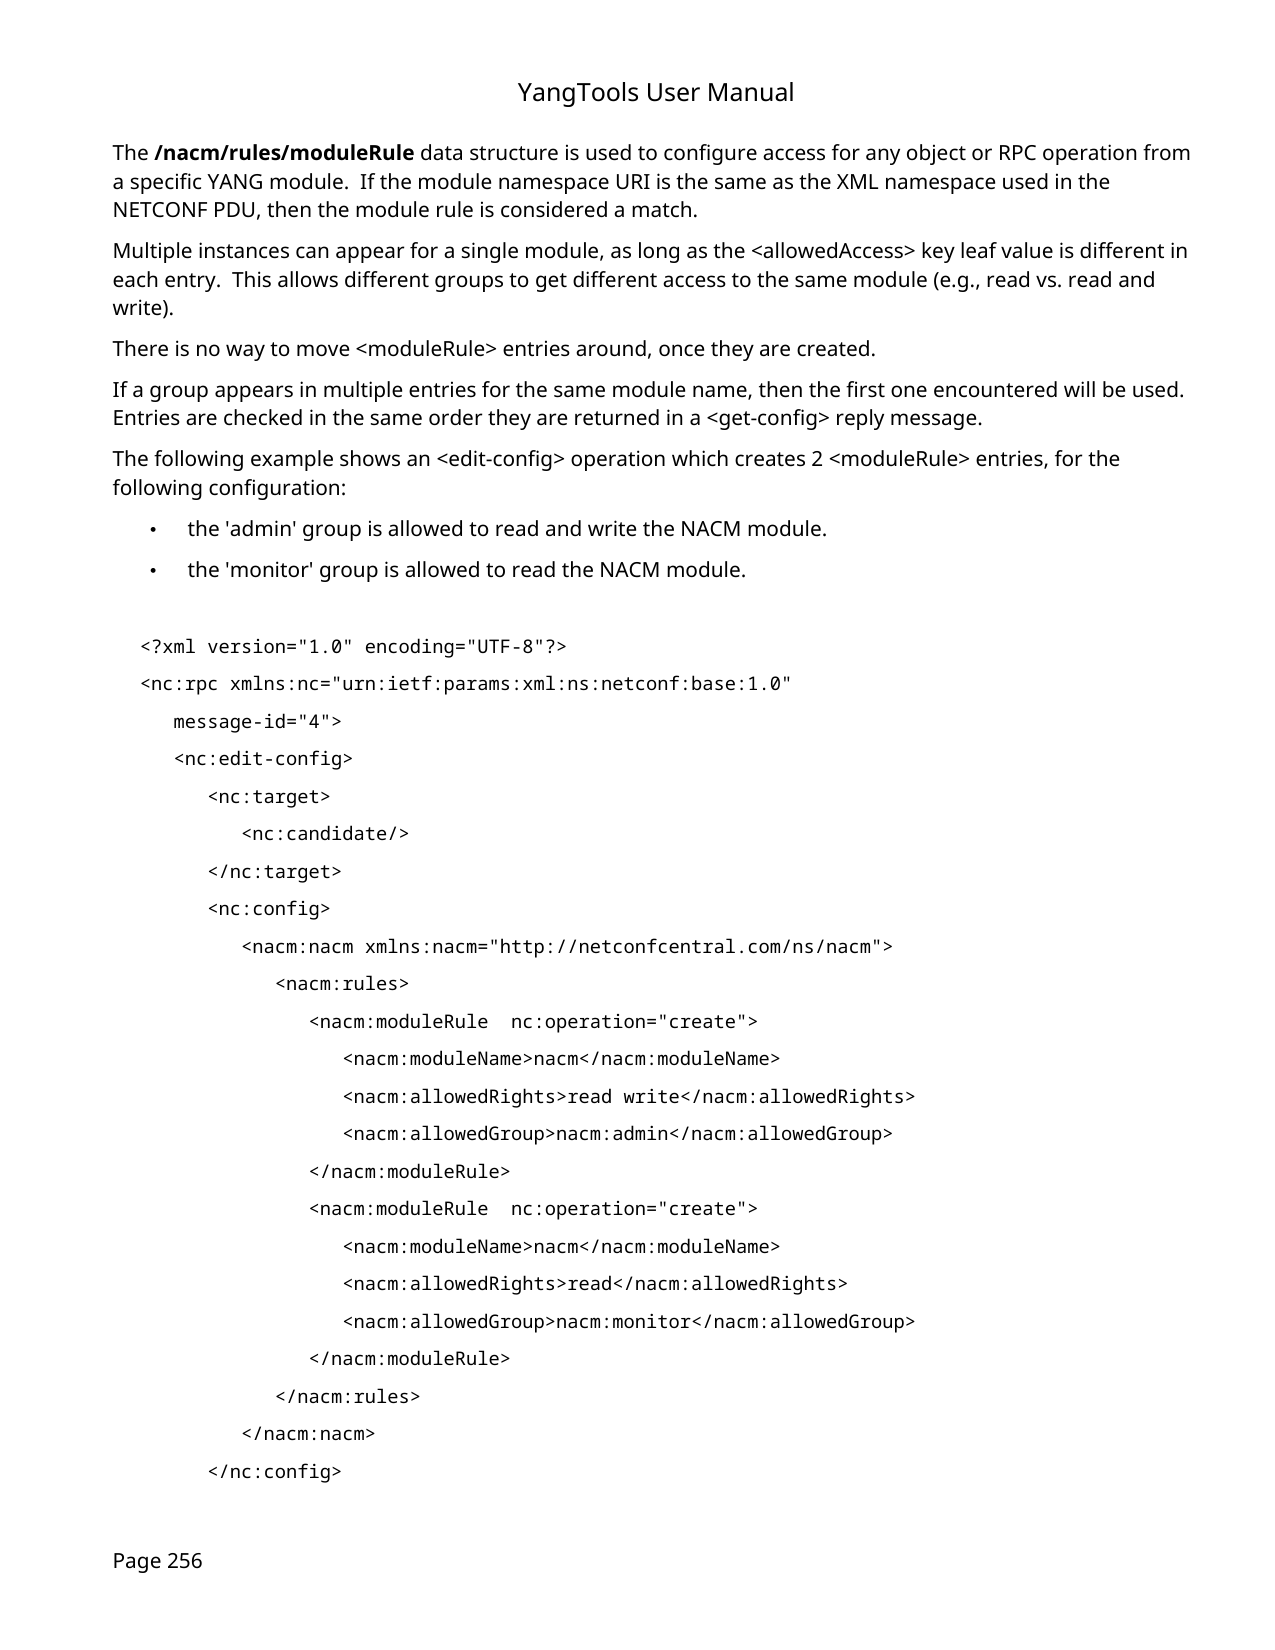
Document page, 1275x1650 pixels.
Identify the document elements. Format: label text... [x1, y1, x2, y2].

text <nc:edit-config> [139, 746, 1200, 771]
text <nacm:rules> [139, 971, 1200, 996]
text <nacm:allowedGroup>nacm:monitor</nacm:allowedGroup> [139, 1308, 1200, 1334]
text <nacm:moduleRule nc:operation="create"> [139, 1196, 1200, 1221]
text <nacm:moduleRule nc:operation="create"> [139, 1008, 1200, 1034]
text <nacm:allowedRights>read write</nacm:allowedRights> [139, 1083, 1200, 1109]
text <nacm:nacm xmlns:nacm="http://netconfcentral.com/ns/nacm"> [139, 933, 1200, 959]
text </nacm:moduleRule> [139, 1158, 1200, 1184]
text The /nacm/rules/moduleRule data structure is used to configure access for any object or RPC operation from a specific YANG module. If the module namespace URI is the same as the XML namespace used in the NETCONF PDU, then the module rule is considered a match. [112, 138, 1200, 224]
text <nacm:moduleName>nacm</nacm:moduleName> [139, 1046, 1200, 1071]
list the 'monitor' group is allowed to read the NACM module. [150, 555, 1200, 583]
text The following example shows an <edit-config> operation which creates 2 <moduleRule> entries, for the following configuration: [112, 444, 1200, 501]
text Multiple instances can appear for a single module, as long as the <allowedAccess> key leaf value is different in each entry. This allows different groups to get different access to the same module (e.g., read vs. read and write). [112, 236, 1200, 322]
text <?xml version="1.0" encoding="UTF-8"?> [139, 633, 1200, 659]
text If a group appears in multiple entries for the same module name, then the first one encountered will be used. Entries are checked in the same order they are returned in a <get-config> reply message. [112, 375, 1200, 432]
text </nc:target> [139, 858, 1200, 884]
text <nacm:moduleName>nacm</nacm:moduleName> [139, 1233, 1200, 1259]
text <nc:config> [139, 896, 1200, 921]
text </nacm:nacm> [139, 1421, 1200, 1446]
text There is no way to move <moduleRule> entries around, once they are created. [112, 334, 1200, 363]
text </nacm:moduleRule> [139, 1346, 1200, 1371]
text </nacm:rules> [139, 1383, 1200, 1409]
text <nc:candidate/> [139, 821, 1200, 846]
text </nc:config> [139, 1458, 1200, 1484]
list the 'admin' group is allowed to read and write the NACM module. [150, 514, 1200, 542]
text <nacm:allowedRights>read</nacm:allowedRights> [139, 1271, 1200, 1296]
text message-id="4"> [139, 708, 1200, 734]
text <nc:target> [139, 783, 1200, 809]
text <nc:rpc xmlns:nc="urn:ietf:params:xml:ns:netconf:base:1.0" [139, 671, 1200, 696]
text <nacm:allowedGroup>nacm:admin</nacm:allowedGroup> [139, 1121, 1200, 1146]
